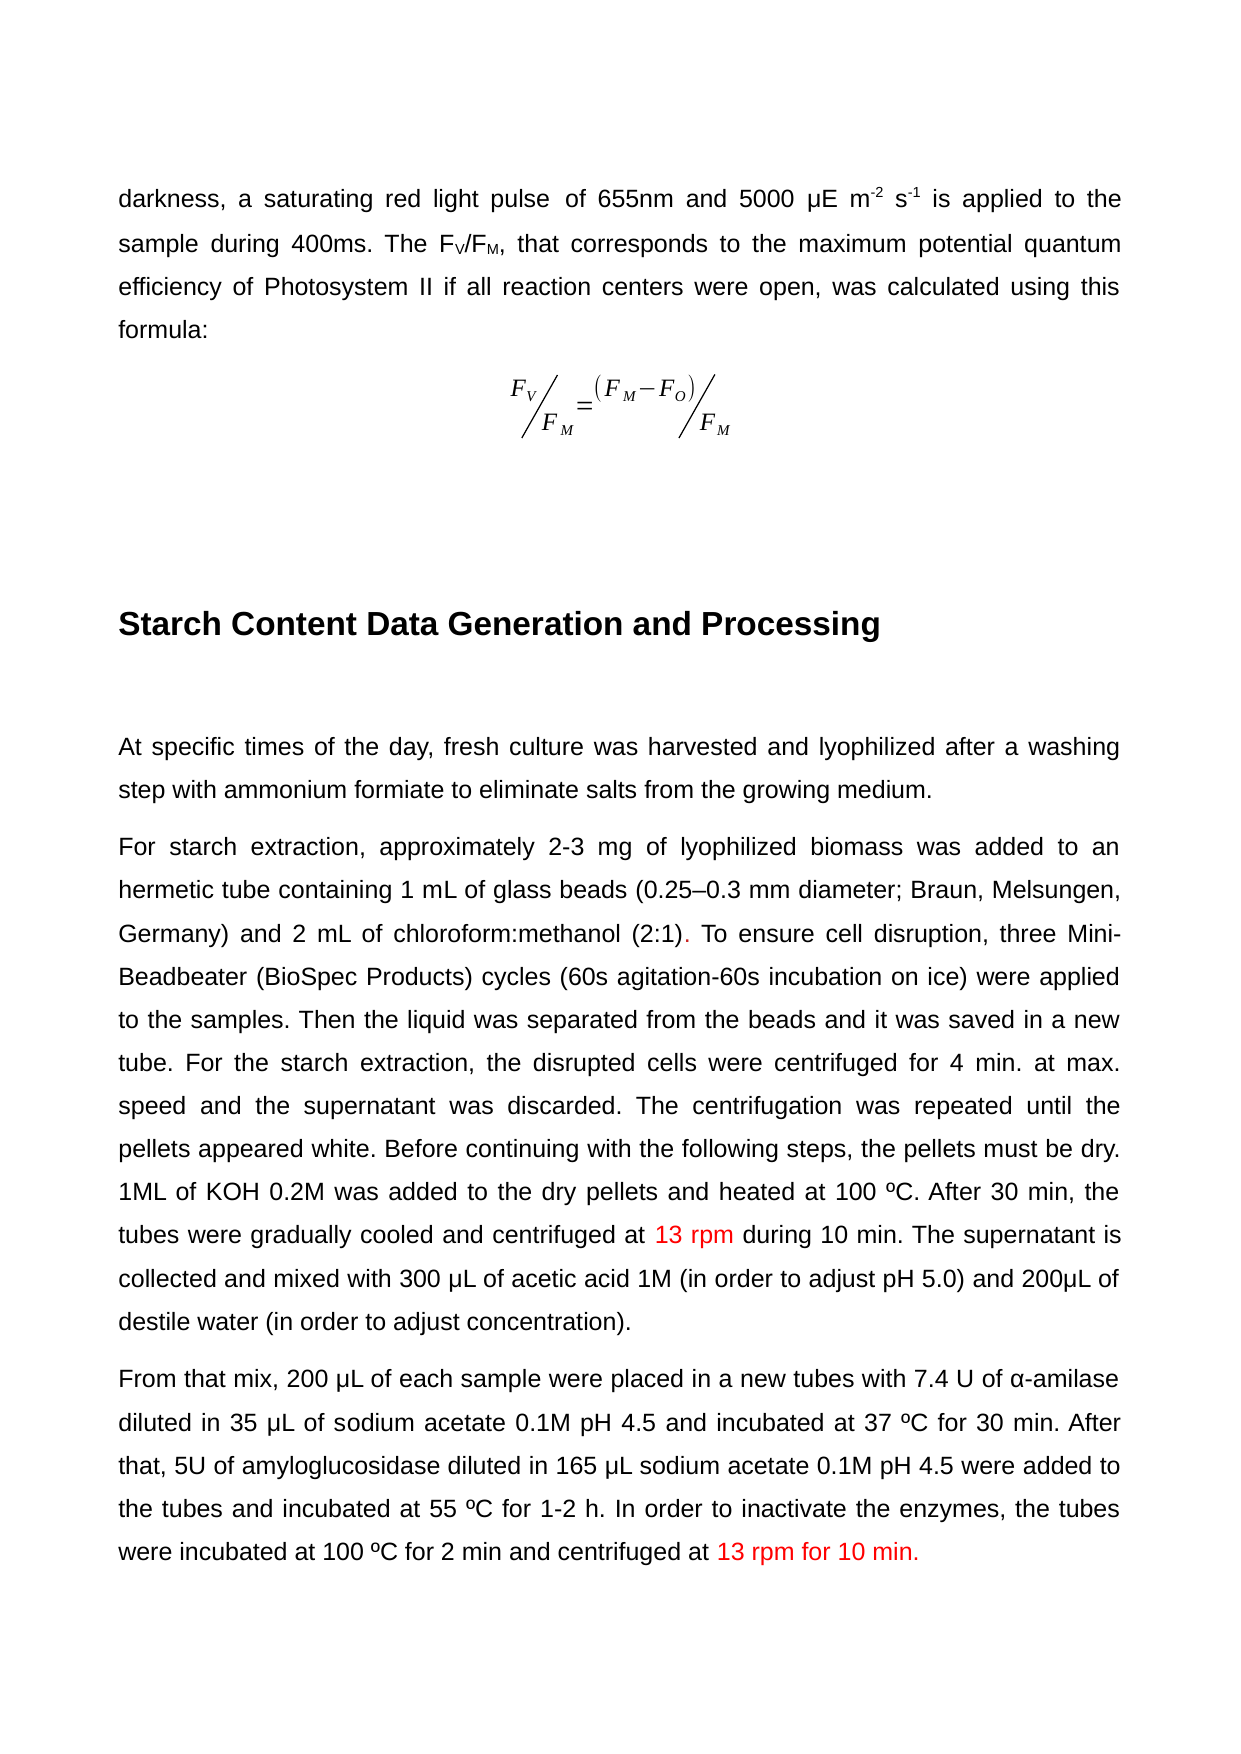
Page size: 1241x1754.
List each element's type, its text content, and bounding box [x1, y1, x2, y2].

text darkness, a saturating red light pulse of 655nm and 5000 μE m-2 s-1 is applied to the sample during 400ms. The FV/FM, that corresponds to the maximum potential quantum efficiency of Photosystem II if all reaction centers were open, was calculated using this formula: [118, 176, 1122, 344]
text For starch extraction, approximately 2-3 mg of lyophilized biomass was added to an hermetic tube containing 1 mL of glass beads (0.25–0.3 mm diameter; Braun, Melsungen, Germany) and 2 mL of chloroform:methanol (2:1). To ensure cell disruption, three Mini-Beadbeater (BioSpec Products) cycles (60s agitation-60s incubation on ice) were applied to the samples. Then the liquid was separated from the beads and it was saved in a new tube. For the starch extraction, the disrupted cells were centrifuged for 4 min. at max. speed and the supernatant was discarded. The centrifugation was repeated until the pellets appeared white. Before continuing with the following steps, the pellets must be dry. 1ML of KOH 0.2M was added to the dry pellets and heated at 100 ºC. After 30 min, the tubes were gradually cooled and centrifuged at 13 rpm during 10 min. The supernatant is collected and mixed with 300 μL of acetic acid 1M (in order to adjust pH 5.0) and 200μL of destile water (in order to adjust concentration). [118, 832, 1122, 1336]
text At specific times of the day, fresh culture was harvested and lyophilized after a washing step with ammonium formiate to eliminate salts from the growing medium. [118, 732, 1122, 803]
text From that mix, 200 μL of each sample were placed in a new tubes with 7.4 U of α-amilase diluted in 35 μL of sodium acetate 0.1M pH 4.5 and incubated at 37 ºC for 30 min. After that, 5U of amyloglucosidase diluted in 165 μL sodium acetate 0.1M pH 4.5 were added to the tubes and incubated at 55 ºC for 1-2 h. In order to inactivate the enzymes, the tubes were incubated at 100 ºC for 2 min and centrifuged at 13 rpm for 10 min. [118, 1364, 1122, 1566]
subtitle Starch Content Data Generation and Processing [118, 604, 1122, 642]
